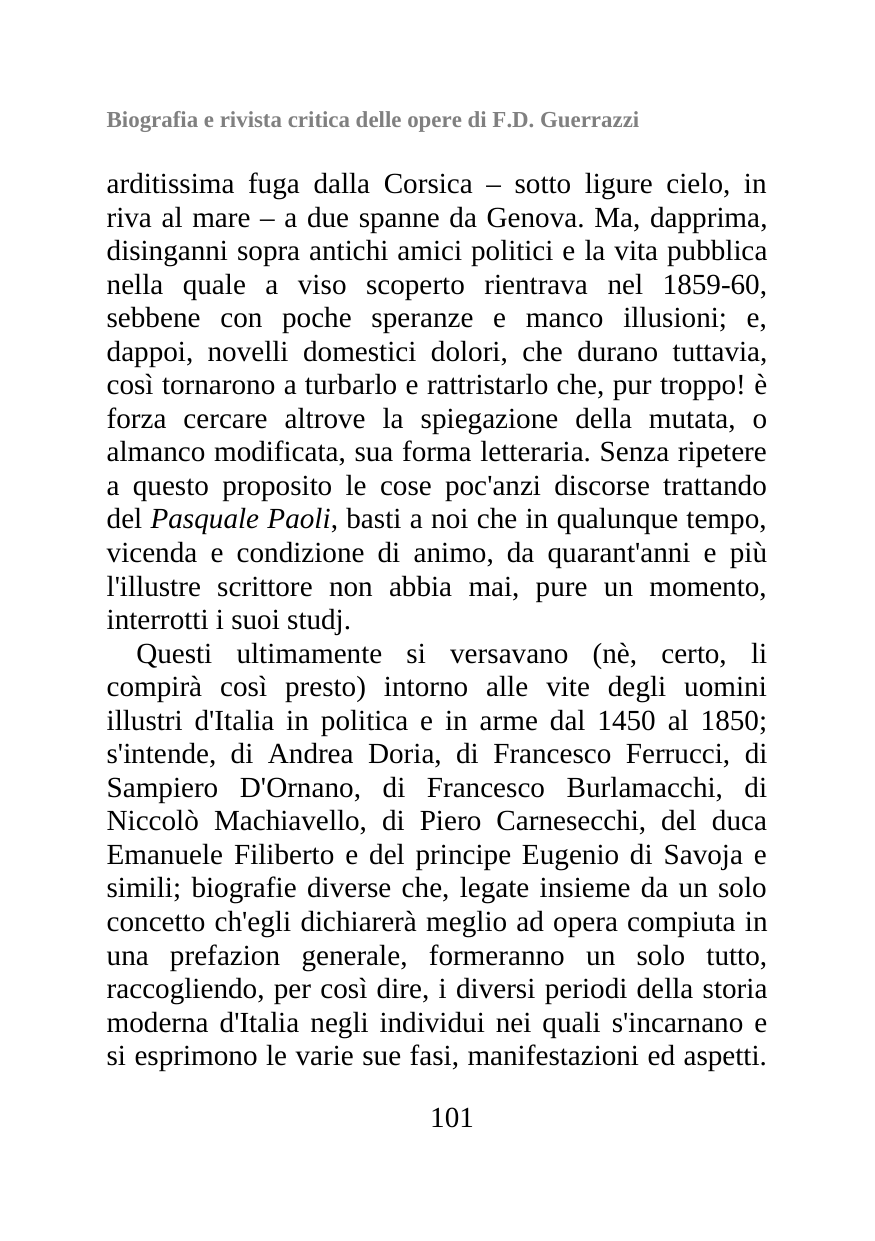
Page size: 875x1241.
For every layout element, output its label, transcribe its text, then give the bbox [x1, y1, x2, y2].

text arditissima fuga dalla Corsica – sotto ligure cielo, in riva al mare – a due spanne da Genova. Ma, dapprima, disinganni sopra antichi amici politici e la vita pubblica nella quale a viso scoperto rientrava nel 1859-60, sebbene con poche speranze e manco illusioni; e, dappoi, novelli domestici dolori, che durano tuttavia, così tornarono a turbarlo e rattristarlo che, pur troppo! è forza cercare altrove la spiegazione della mutata, o almanco modificata, sua forma letteraria. Senza ripetere a questo proposito le cose poc'anzi discorse trattando del Pasquale Paoli, basti a noi che in qualunque tempo, vicenda e condizione di animo, da quarant'anni e più l'illustre scrittore non abbia mai, pure un momento, interrotti i suoi studj. [106, 166, 768, 636]
text Questi ultimamente si versavano (nè, certo, li compirà così presto) intorno alle vite degli uomini illustri d'Italia in politica e in arme dal 1450 al 1850; s'intende, di Andrea Doria, di Francesco Ferrucci, di Sampiero D'Ornano, di Francesco Burlamacchi, di Niccolò Machiavello, di Piero Carnesecchi, del duca Emanuele Filiberto e del principe Eugenio di Savoja e simili; biografie diverse che, legate insieme da un solo concetto ch'egli dichiarerà meglio ad opera compiuta in una prefazion generale, formeranno un solo tutto, raccogliendo, per così dire, i diversi periodi della storia moderna d'Italia negli individui nei quali s'incarnano e si esprimono le varie sue fasi, manifestazioni ed aspetti. [106, 636, 768, 1072]
